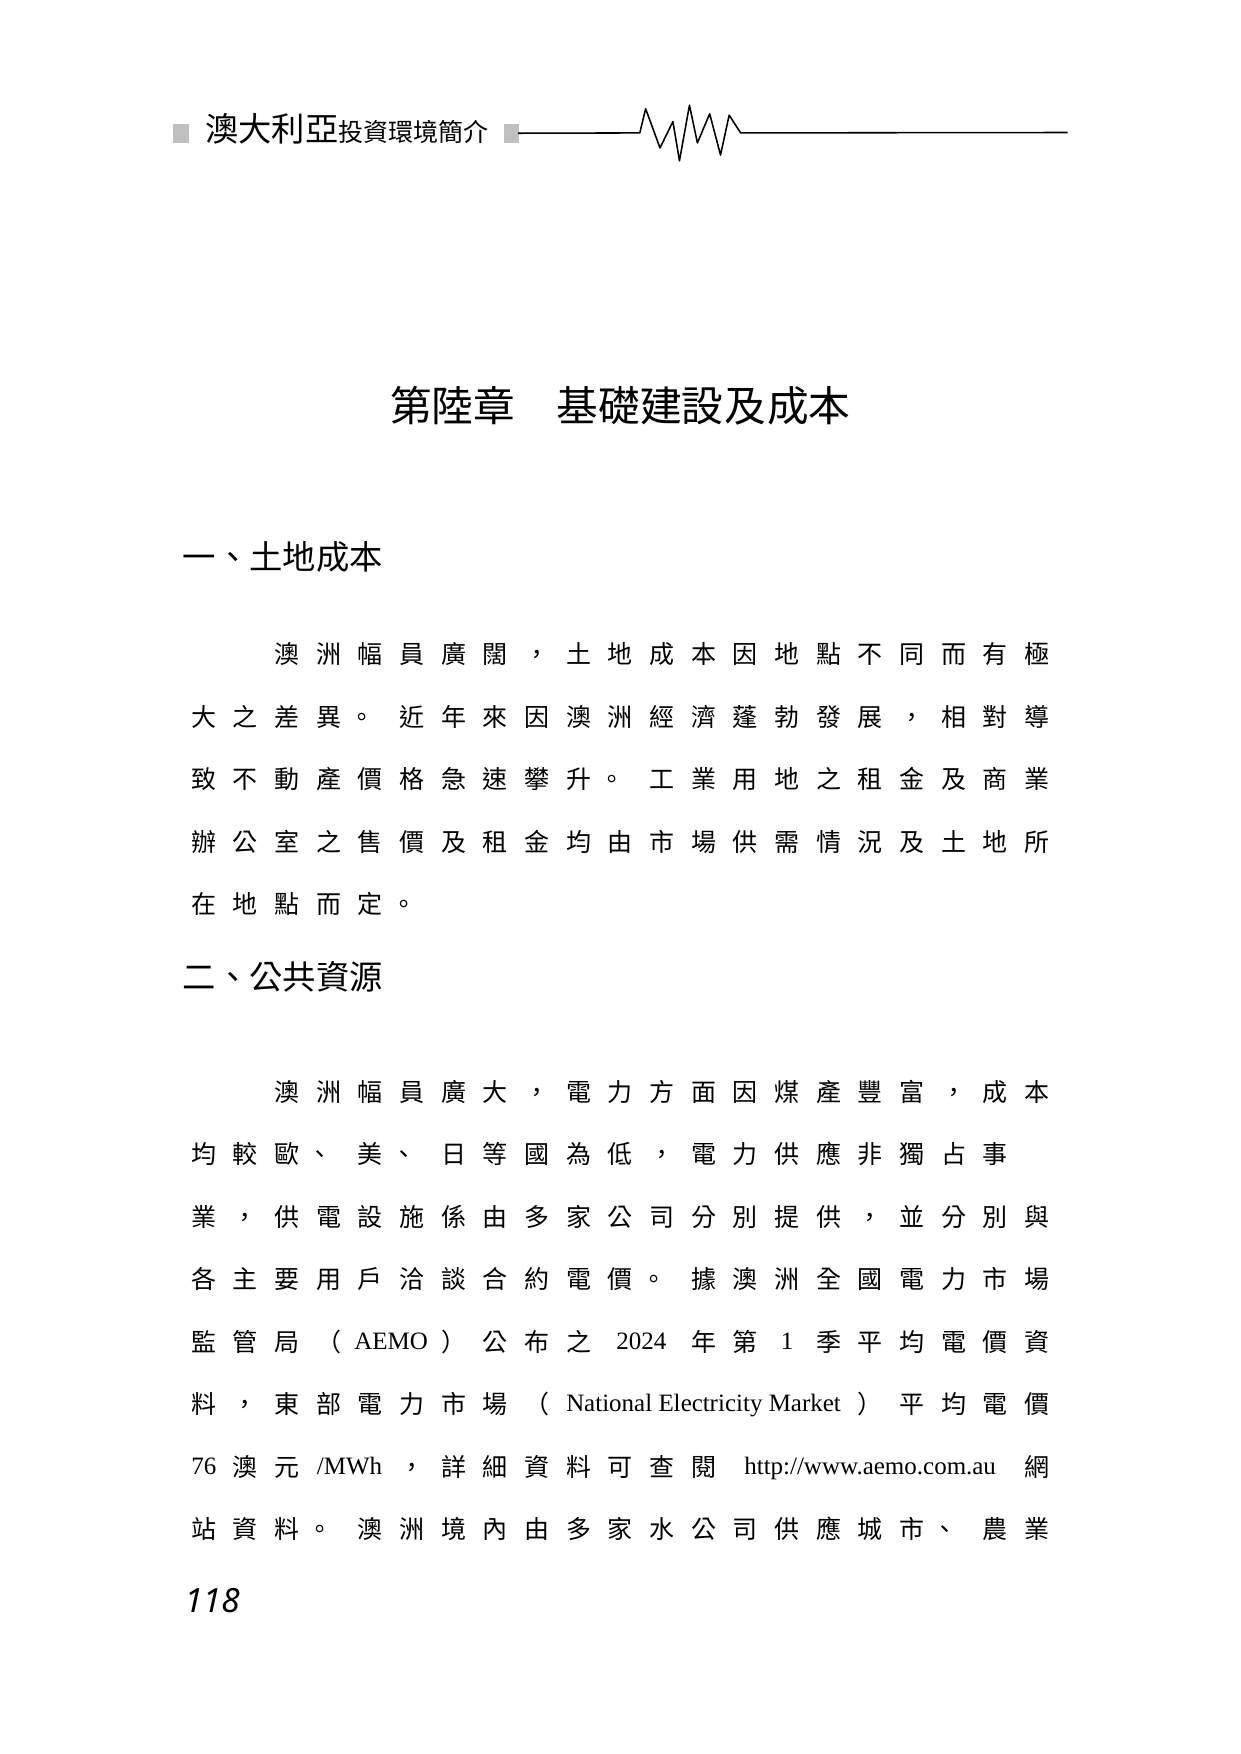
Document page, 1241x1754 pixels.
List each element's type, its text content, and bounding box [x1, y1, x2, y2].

text 第陸章 基礎建設及成本 [183, 361, 1058, 424]
text 二、公共資源 [183, 951, 1058, 999]
text 澳洲幅員廣闊，土地成本因地點不同而有極大之差異。近年來因澳洲經濟蓬勃發展，相對導致不動產價格急速攀升。工業用地之租金及商業辦公室之售價及租金均由市場供需情況及土地所在地點而定。 [183, 611, 1058, 924]
text 一、土地成本 [183, 531, 1058, 579]
text 澳洲幅員廣大，電力方面因煤產豐富，成本均較歐、美、日等國為低，電力供應非獨占事業，供電設施係由多家公司分別提供，並分別與各主要用戶洽談合約電價。據澳洲全國電力市場監管局（AEMO）公布之2024年第1季平均電價資料，東部電力市場（National Electricity Market）平均電價76澳元/MWh，詳細資料可查閱http://www.aemo.com.au網站資料。澳洲境內由多家水公司供應城市、農業 [183, 1049, 1058, 1549]
